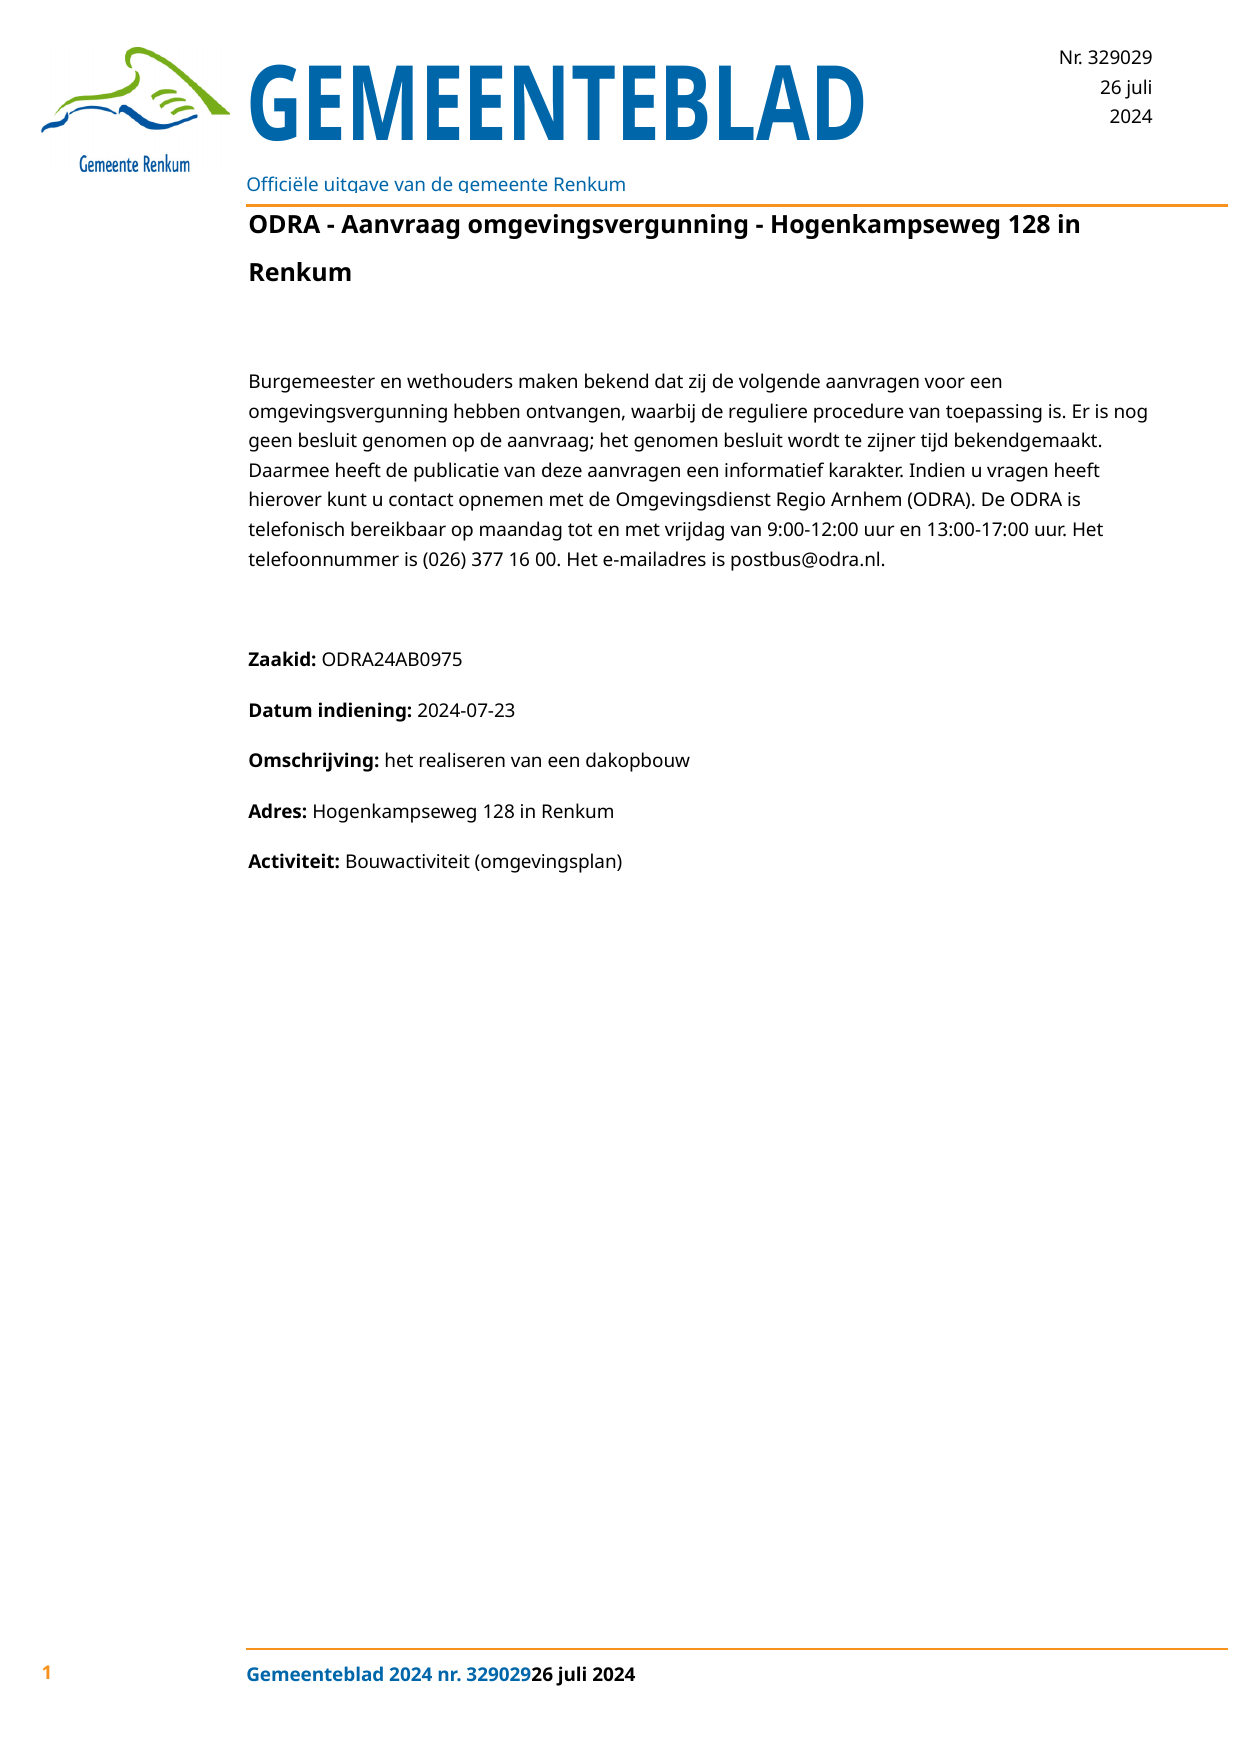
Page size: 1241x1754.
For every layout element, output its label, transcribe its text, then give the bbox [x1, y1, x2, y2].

text Datum indiening: 2024-07-23 [248, 697, 1152, 723]
text ODRA - Aanvraag omgevingsvergunning - Hogenkampseweg 128 in Renkum [248, 207, 1152, 288]
text Omschrijving: het realiseren van een dakopbouw [248, 747, 1152, 773]
text Adres: Hogenkampseweg 128 in Renkum [248, 798, 1152, 824]
text Burgemeester en wethouders maken bekend dat zij de volgende aanvragen voor een omgevingsvergunning hebben ontvangen, waarbij de reguliere procedure van toepassing is. Er is nog geen besluit genomen op de aanvraag; het genomen besluit wordt te zijner tijd bekendgemaakt. Daarmee heeft de publicatie van deze aanvragen een informatief karakter. Indien u vragen heeft hierover kunt u contact opnemen met de Omgevingsdienst Regio Arnhem (ODRA). De ODRA is telefonisch bereikbaar op maandag tot en met vrijdag van 9:00-12:00 uur en 13:00-17:00 uur. Het telefoonnummer is (026) 377 16 00. Het e-mailadres is postbus@odra.nl. [248, 368, 1152, 572]
picture [41, 47, 231, 172]
text Activiteit: Bouwactiviteit (omgevingsplan) [248, 848, 1152, 874]
text Zaakid: ODRA24AB0975 [248, 647, 1152, 672]
